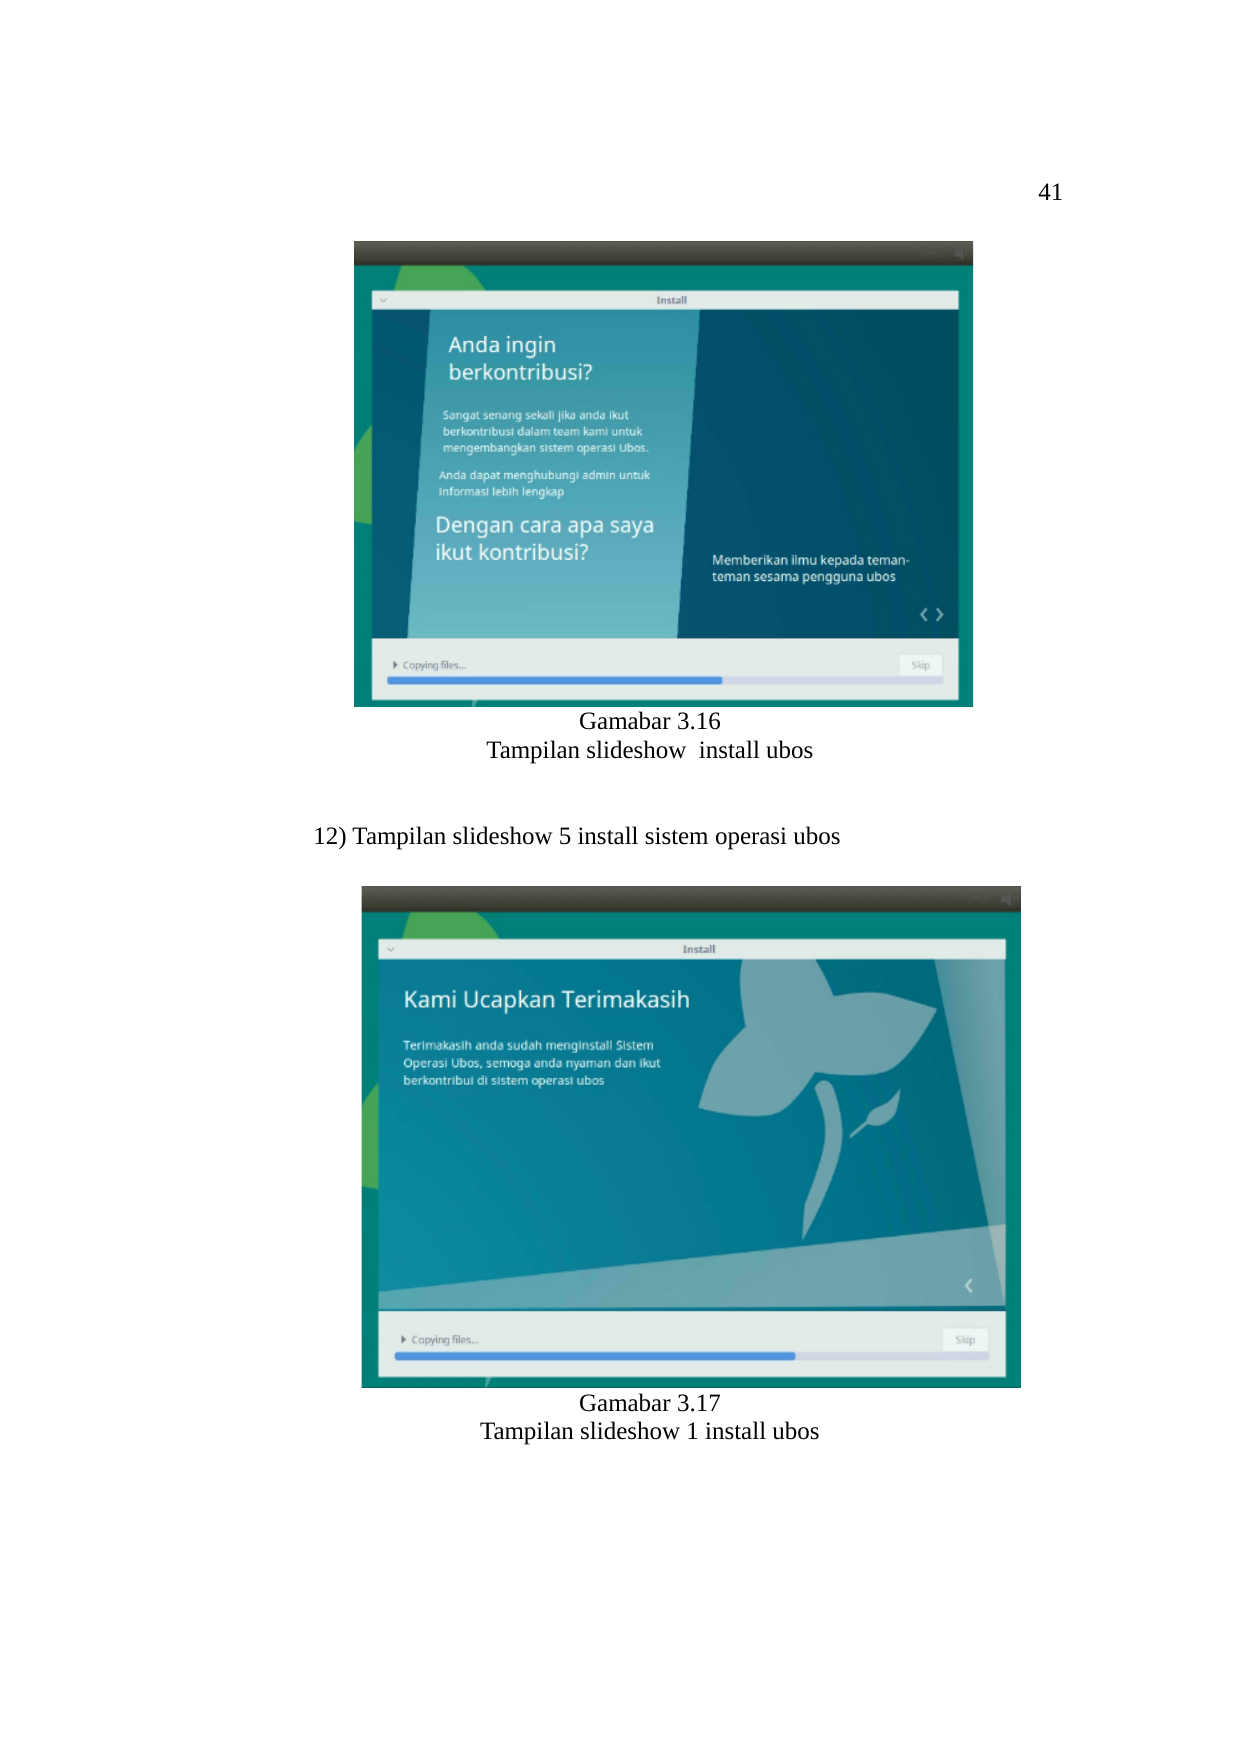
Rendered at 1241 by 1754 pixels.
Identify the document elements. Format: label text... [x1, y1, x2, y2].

text Gamabar 3.17 [236, 864, 1063, 1416]
text Gamabar 3.16 [236, 707, 1063, 735]
text Tampilan slideshow install ubos [236, 735, 1063, 764]
picture [361, 886, 1021, 1388]
text Tampilan slideshow 1 install ubos [236, 1416, 1063, 1445]
text 12) Tampilan slideshow 5 install sistem operasi ubos [313, 821, 1063, 850]
picture [354, 241, 974, 707]
